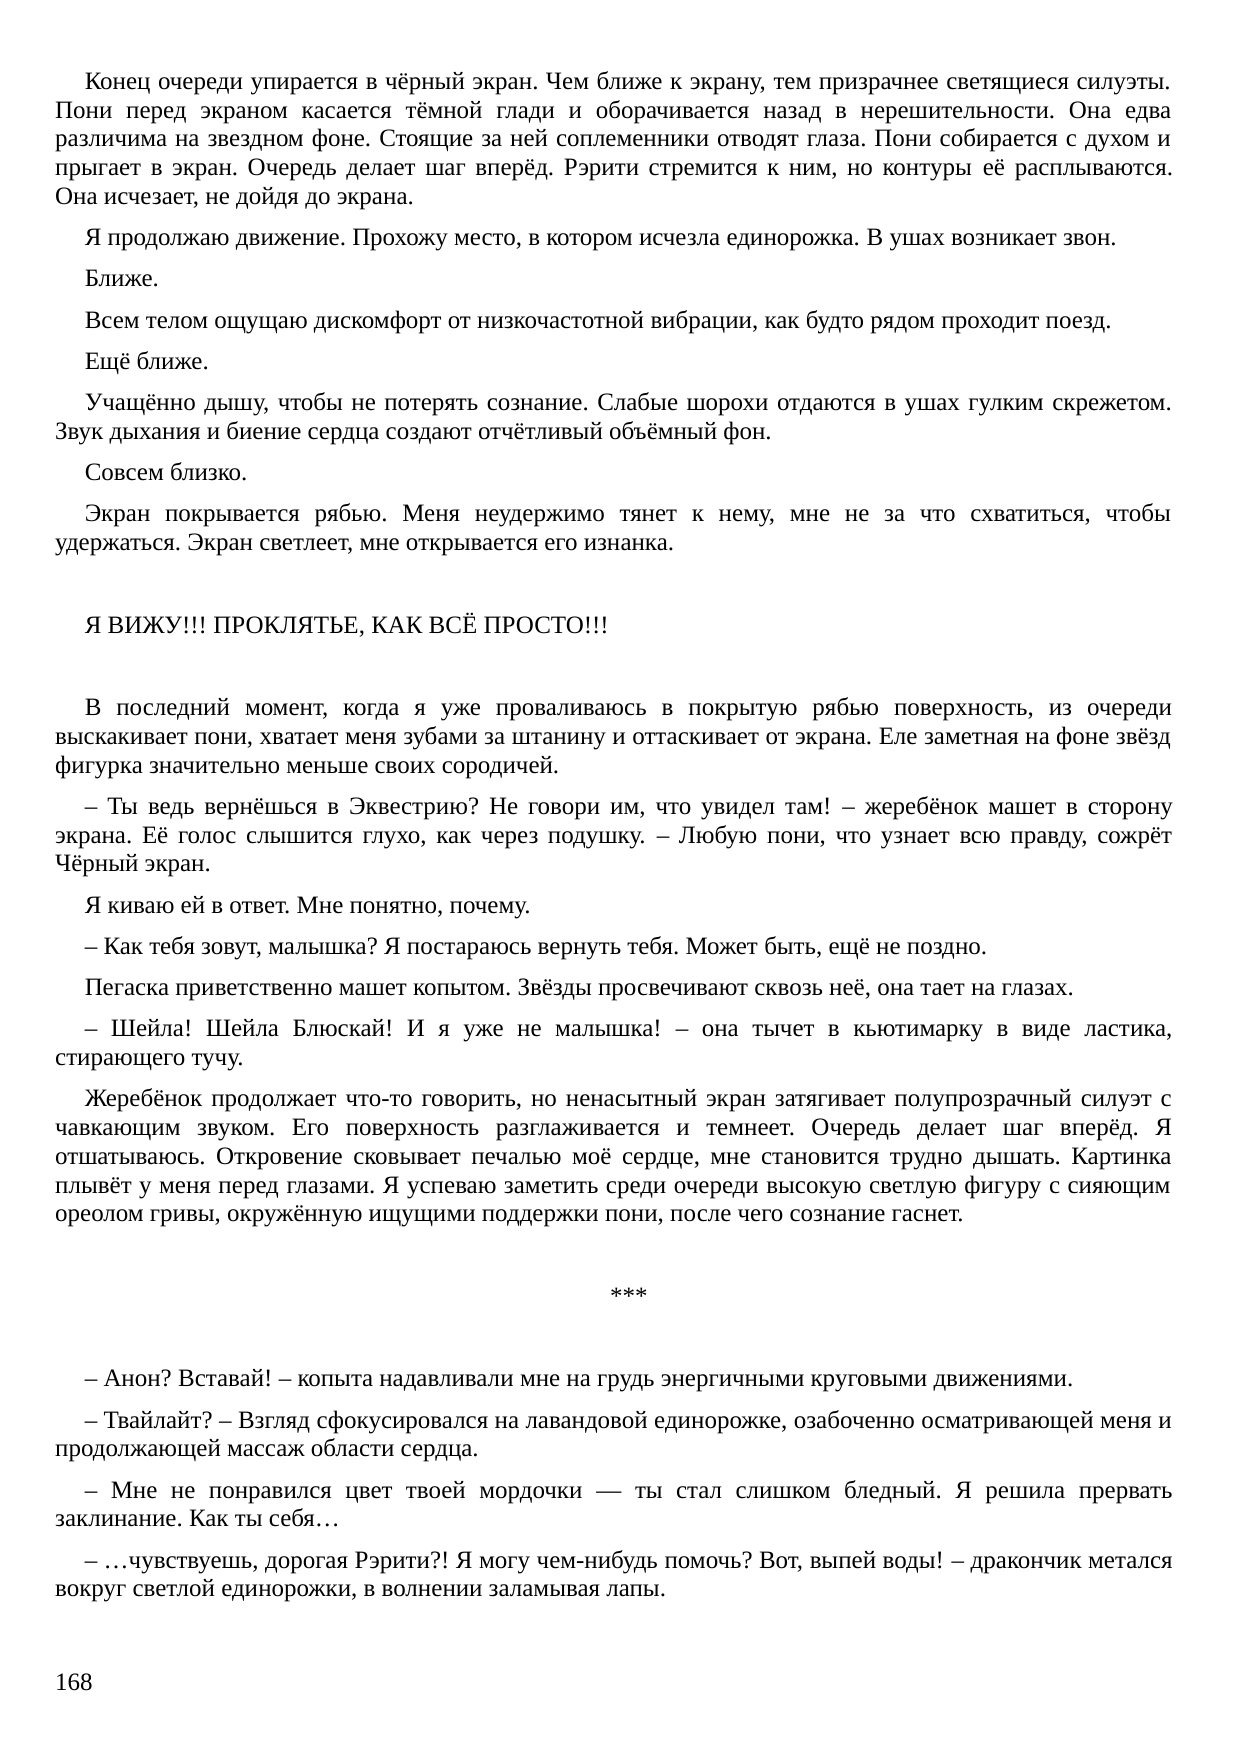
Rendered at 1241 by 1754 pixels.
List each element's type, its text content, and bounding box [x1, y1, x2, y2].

text – Как тебя зовут, малышка? Я постараюсь вернуть тебя. Может быть, ещё не поздно. [55, 931, 1173, 960]
text – …чувствуешь, дорогая Рэрити?! Я могу чем-нибудь помочь? Вот, выпей воды! – дракончик метался вокруг светлой единорожки, в волнении заламывая лапы. [55, 1545, 1173, 1602]
text – Мне не понравился цвет твоей мордочки — ты стал слишком бледный. Я решила прервать заклинание. Как ты себя… [55, 1475, 1173, 1532]
text Ещё ближе. [55, 346, 1173, 375]
text Я ВИЖУ!!! ПРОКЛЯТЬЕ, КАК ВСЁ ПРОСТО!!! [55, 610, 1173, 638]
text В последний момент, когда я уже проваливаюсь в покрытую рябью поверхность, из очереди выскакивает пони, хватает меня зубами за штанину и оттаскивает от экрана. Еле заметная на фоне звёзд фигурка значительно меньше своих сородичей. [55, 692, 1173, 778]
text Всем телом ощущаю дискомфорт от низкочастотной вибрации, как будто рядом проходит поезд. [55, 305, 1173, 333]
text Жеребёнок продолжает что-то говорить, но ненасытный экран затягивает полупрозрачный силуэт с чавкающим звуком. Его поверхность разглаживается и темнеет. Очередь делает шаг вперёд. Я отшатываюсь. Откровение сковывает печалью моё сердце, мне становится трудно дышать. Картинка плывёт у меня перед глазами. Я успеваю заметить среди очереди высокую светлую фигуру с сияющим ореолом гривы, окружённую ищущими поддержки пони, после чего сознание гаснет. [55, 1083, 1173, 1227]
text Совсем близко. [55, 457, 1173, 486]
text – Шейла! Шейла Блюскай! И я уже не малышка! – она тычет в кьютимарку в виде ластика, стирающего тучу. [55, 1013, 1173, 1071]
text – Ты ведь вернёшься в Эквестрию? Не говори им, что увидел там! – жеребёнок машет в сторону экрана. Её голос слышится глухо, как через подушку. – Любую пони, что узнает всю правду, сожрёт Чёрный экран. [55, 791, 1173, 877]
text *** [55, 1281, 1173, 1310]
text Ближе. [55, 263, 1173, 292]
text Я киваю ей в ответ. Мне понятно, почему. [55, 890, 1173, 918]
text Пегаска приветственно машет копытом. Звёзды просвечивают сквозь неё, она тает на глазах. [55, 972, 1173, 1001]
text – Анон? Вставай! – копыта надавливали мне на грудь энергичными круговыми движениями. [55, 1363, 1173, 1392]
text Конец очереди упирается в чёрный экран. Чем ближе к экрану, тем призрачнее светящиеся силуэты. Пони перед экраном касается тёмной глади и оборачивается назад в нерешительности. Она едва различима на звездном фоне. Стоящие за ней соплеменники отводят глаза. Пони собирается с духом и прыгает в экран. Очередь делает шаг вперёд. Рэрити стремится к ним, но контуры её расплываются. Она исчезает, не дойдя до экрана. [55, 66, 1173, 210]
text – Твайлайт? – Взгляд сфокусировался на лавандовой единорожке, озабоченно осматривающей меня и продолжающей массаж области сердца. [55, 1405, 1173, 1462]
text Я продолжаю движение. Прохожу место, в котором исчезла единорожка. В ушах возникает звон. [55, 222, 1173, 251]
text Экран покрывается рябью. Меня неудержимо тянет к нему, мне не за что схватиться, чтобы удержаться. Экран светлеет, мне открывается его изнанка. [55, 498, 1173, 556]
text Учащённо дышу, чтобы не потерять сознание. Слабые шорохи отдаются в ушах гулким скрежетом. Звук дыхания и биение сердца создают отчётливый объёмный фон. [55, 387, 1173, 445]
